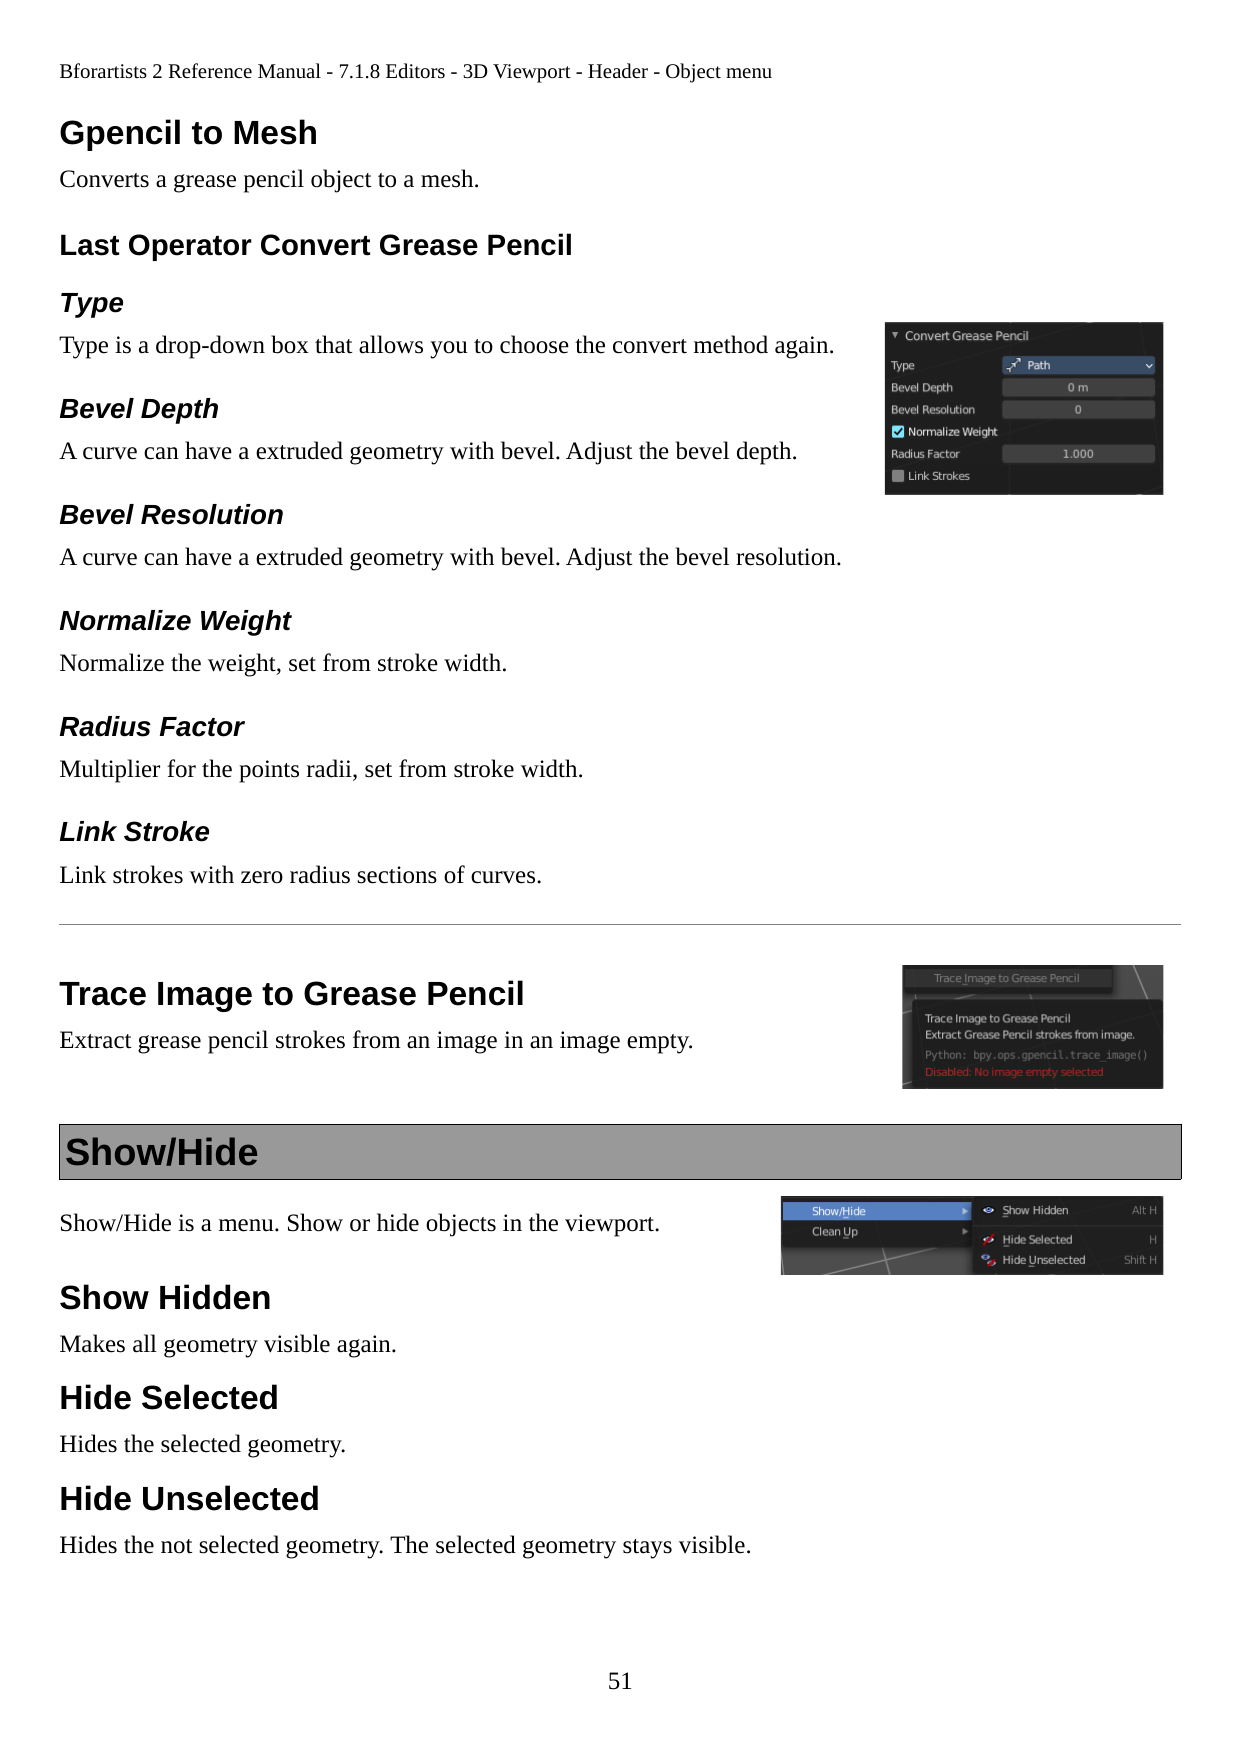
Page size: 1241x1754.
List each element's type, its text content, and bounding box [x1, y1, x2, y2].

text Type is a drop-down box that allows you to choose the convert method again. [59, 331, 884, 359]
text Normalize the weight, set from stroke width. [59, 648, 1181, 677]
text Converts a grease pencil object to a mesh. [59, 164, 1181, 192]
subtitle Show Hidden [59, 1277, 1181, 1316]
subtitle Normalize Weight [59, 604, 1181, 636]
subtitle Gpencil to Mesh [59, 113, 1181, 151]
text A curve can have a extruded geometry with bevel. Adjust the bevel resolution. [59, 542, 1181, 571]
text Link strokes with zero radius sections of curves. [59, 860, 1181, 889]
subtitle Bevel Resolution [59, 498, 1181, 530]
subtitle Bevel Depth [59, 392, 884, 424]
subtitle Hide Selected [59, 1378, 1181, 1417]
subtitle [1164, 974, 1181, 1013]
text Multiplier for the points radii, set from stroke width. [59, 754, 1181, 783]
picture [884, 322, 1164, 495]
subtitle Link Stroke [59, 816, 1181, 848]
table_header Show/Hide [60, 1125, 1181, 1179]
subtitle Type [59, 286, 1181, 318]
subtitle Trace Image to Grease Pencil [59, 974, 902, 1013]
text Extract grease pencil strokes from an image in an image empty. [59, 1025, 902, 1054]
subtitle Radius Factor [59, 710, 1181, 742]
picture [780, 1196, 1164, 1275]
text Hides the not selected geometry. The selected geometry stays visible. [59, 1530, 1181, 1559]
subtitle Last Operator Convert Grease Pencil [59, 227, 1181, 261]
text Makes all geometry visible again. [59, 1329, 1181, 1357]
picture [902, 965, 1164, 1089]
subtitle [1164, 392, 1181, 424]
subtitle Hide Unselected [59, 1479, 1181, 1518]
text Show/Hide is a menu. Show or hide objects in the viewport. [59, 1208, 780, 1236]
text A curve can have a extruded geometry with bevel. Adjust the bevel depth. [59, 436, 884, 465]
text Hides the selected geometry. [59, 1429, 1181, 1458]
